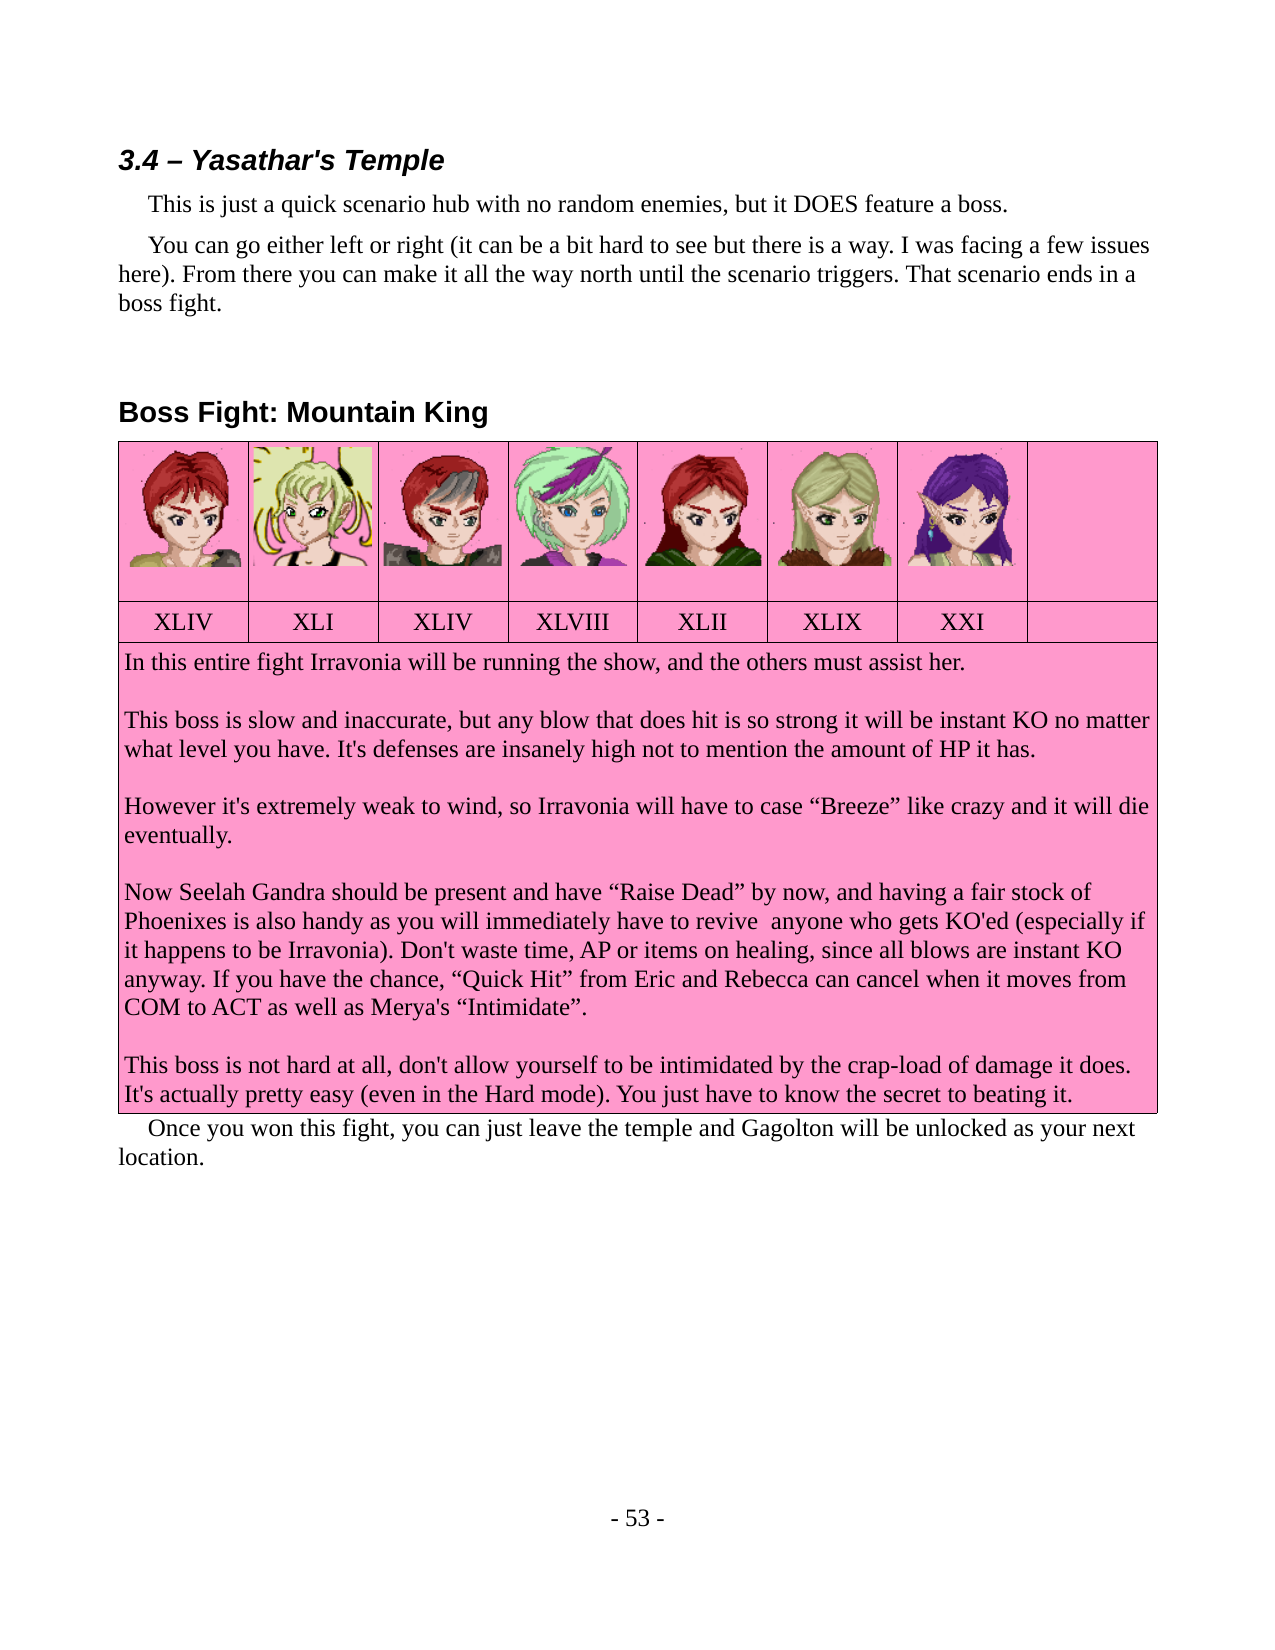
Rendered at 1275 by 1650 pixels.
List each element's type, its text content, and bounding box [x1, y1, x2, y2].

table_cell XXI [898, 602, 1027, 642]
picture [643, 447, 762, 566]
table_header [249, 442, 378, 601]
picture [902, 447, 1022, 566]
table_cell [1028, 602, 1157, 642]
text You can go either left or right (it can be a bit hard to see but there is a way. I was facing a few issues here). From there you can make it all the way north until the scenario triggers. That scenario ends in a boss fight. [118, 230, 1157, 317]
subtitle 3.4 – Yasathar's Temple [118, 143, 1157, 177]
table_cell XLVIII [509, 602, 637, 642]
table_header [898, 442, 1027, 601]
picture [253, 447, 372, 566]
table_header [1028, 442, 1157, 601]
text Once you won this fight, you can just leave the temple and Gagolton will be unlocked as your next location. [118, 1114, 1157, 1171]
table_header [638, 442, 767, 601]
subtitle Boss Fight: Mountain King [118, 395, 1157, 429]
table_cell XLI [249, 602, 378, 642]
picture [772, 447, 892, 566]
text This is just a quick scenario hub with no random enemies, but it DOES feature a boss. [118, 189, 1157, 218]
table_header [119, 442, 248, 601]
table_cell XLII [638, 602, 767, 642]
picture [124, 447, 242, 567]
table_header [768, 442, 897, 601]
table_header [509, 442, 637, 601]
picture [513, 447, 632, 566]
table_header [379, 442, 508, 601]
table_cell XLIV [119, 602, 248, 642]
table_cell In this entire fight Irravonia will be running the show, and the others must assist her. This boss is slow and inaccurate, but any blow that does hit is so strong it will be instant KO no matter what level you have. It's defenses are insanely high not to mention the amount of HP it has. However it's extremely weak to wind, so Irravonia will have to case “Breeze” like crazy and it will die eventually. Now Seelah Gandra should be present and have “Raise Dead” by now, and having a fair stock of Phoenixes is also handy as you will immediately have to revive anyone who gets KO'ed (especially if it happens to be Irravonia). Don't waste time, AP or items on healing, since all blows are instant KO anyway. If you have the chance, “Quick Hit” from Eric and Rebecca can cancel when it moves from COM to ACT as well as Merya's “Intimidate”. This boss is not hard at all, don't allow yourself to be intimidated by the crap-load of damage it does. It's actually pretty easy (even in the Hard mode). You just have to know the secret to beating it. [119, 643, 1157, 1113]
table_cell XLIX [768, 602, 897, 642]
picture [383, 447, 502, 566]
table_cell XLIV [379, 602, 508, 642]
